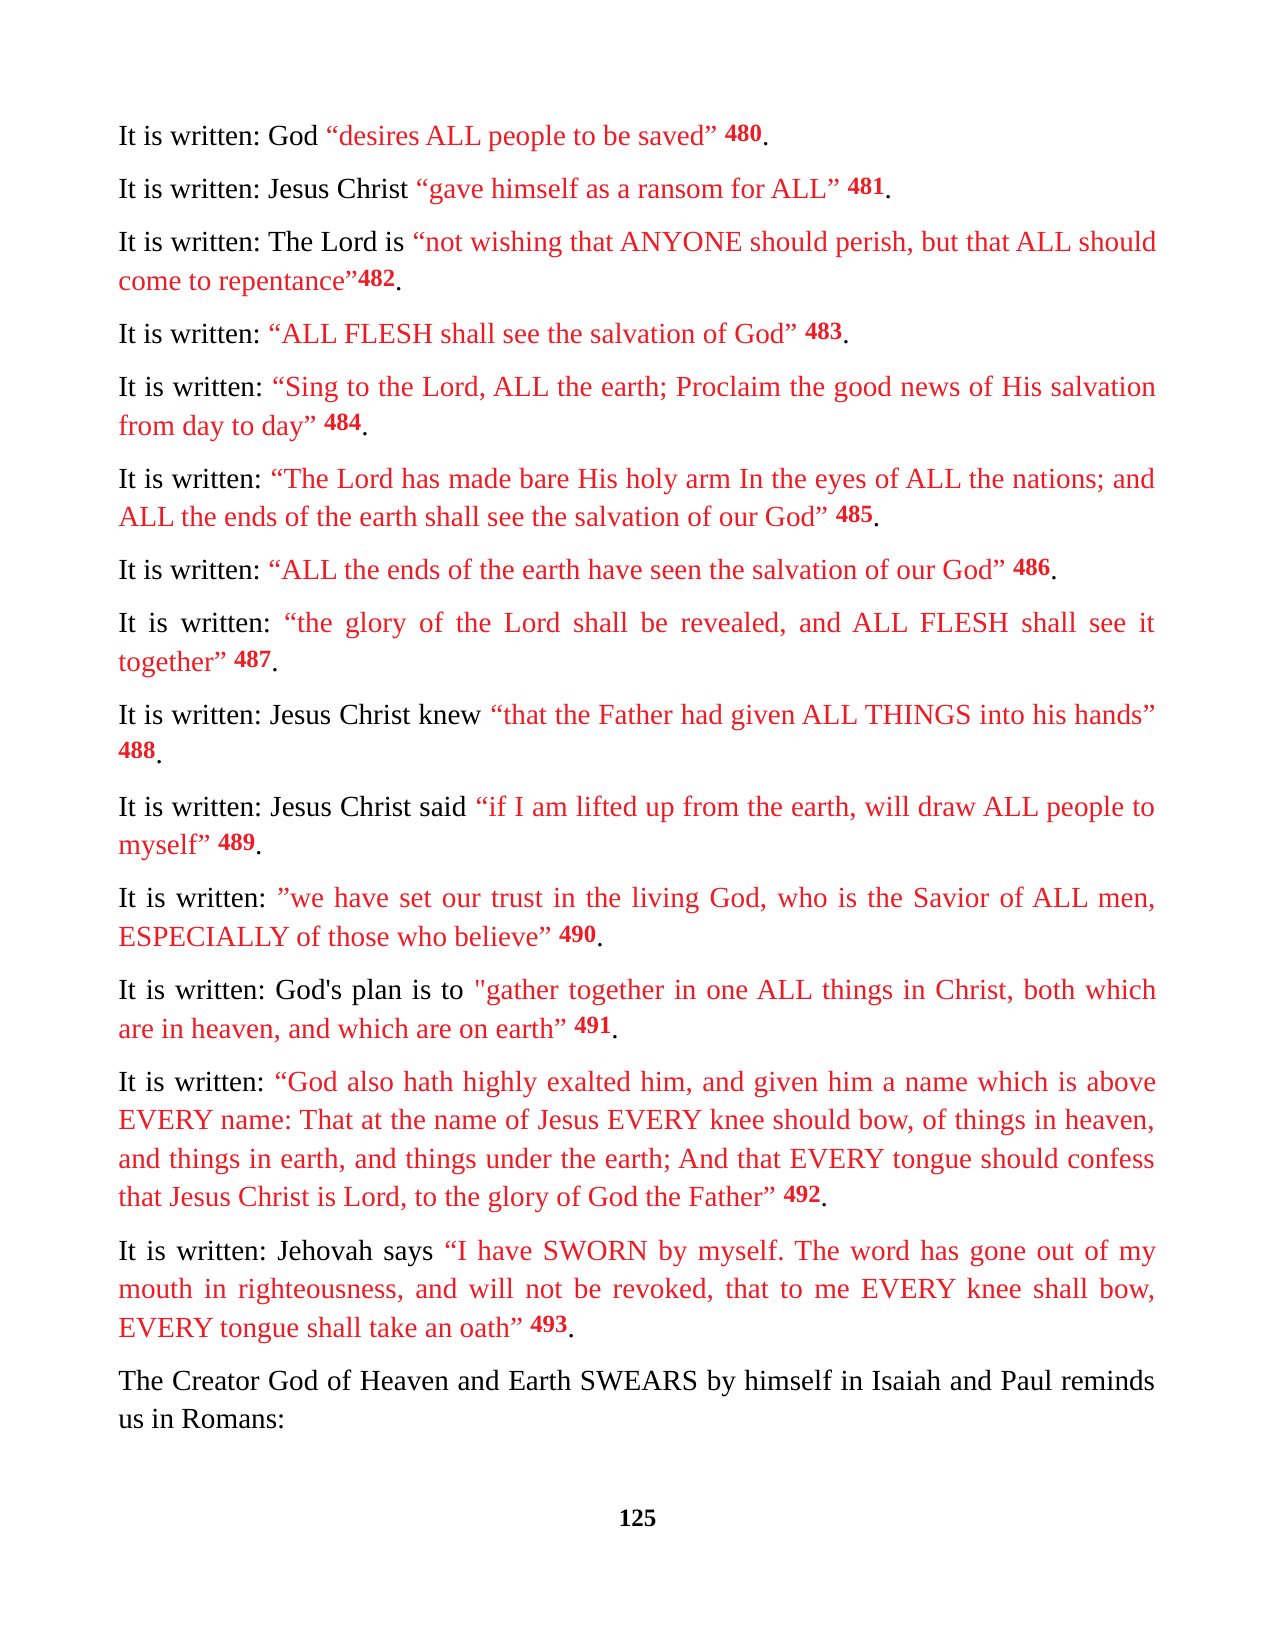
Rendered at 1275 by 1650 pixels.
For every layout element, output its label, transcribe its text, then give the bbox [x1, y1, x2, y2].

text It is written: Jehovah says “I have SWORN by myself. The word has gone out of my mouth in righteousness, and will not be revoked, that to me EVERY knee shall bow, EVERY tongue shall take an oath” . [118, 1233, 1157, 1343]
text It is written: “God also hath highly exalted him, and given him a name which is above EVERY name: That at the name of Jesus EVERY knee should bow, of things in heaven, and things in earth, and things under the earth; And that EVERY tongue should confess that Jesus Christ is Lord, to the glory of God the Father” . [118, 1064, 1157, 1213]
text The Creator God of Heaven and Earth SWEARS by himself in Isaiah and Paul reminds us in Romans: [118, 1363, 1157, 1435]
text It is written: The Lord is “not wishing that ANYONE should perish, but that ALL should come to repentance”. [118, 224, 1157, 296]
text It is written: God “desires ALL people to be saved” . [118, 118, 1157, 152]
text It is written: Jesus Christ said “if I am lifted up from the earth, will draw ALL people to myself” . [118, 789, 1157, 861]
text It is written: “ALL the ends of the earth have seen the salvation of our God” . [118, 552, 1157, 586]
text It is written: ”we have set our trust in the living God, who is the Savior of ALL men, ESPECIALLY of those who believe” . [118, 881, 1157, 953]
text It is written: Jesus Christ “gave himself as a ransom for ALL” . [118, 171, 1157, 205]
text It is written: “the glory of the Lord shall be revealed, and ALL FLESH shall see it together” . [118, 606, 1157, 678]
text It is written: “The Lord has made bare His holy arm In the eyes of ALL the nations; and ALL the ends of the earth shall see the salvation of our God” . [118, 461, 1157, 533]
text It is written: Jesus Christ knew “that the Father had given ALL THINGS into his hands” . [118, 697, 1157, 769]
text It is written: God's plan is to "gather together in one ALL things in Christ, both which are in heaven, and which are on earth” . [118, 972, 1157, 1044]
text It is written: “ALL FLESH shall see the salvation of God” . [118, 316, 1157, 349]
text It is written: “Sing to the Lord, ALL the earth; Proclaim the good news of His salvation from day to day” . [118, 369, 1157, 441]
